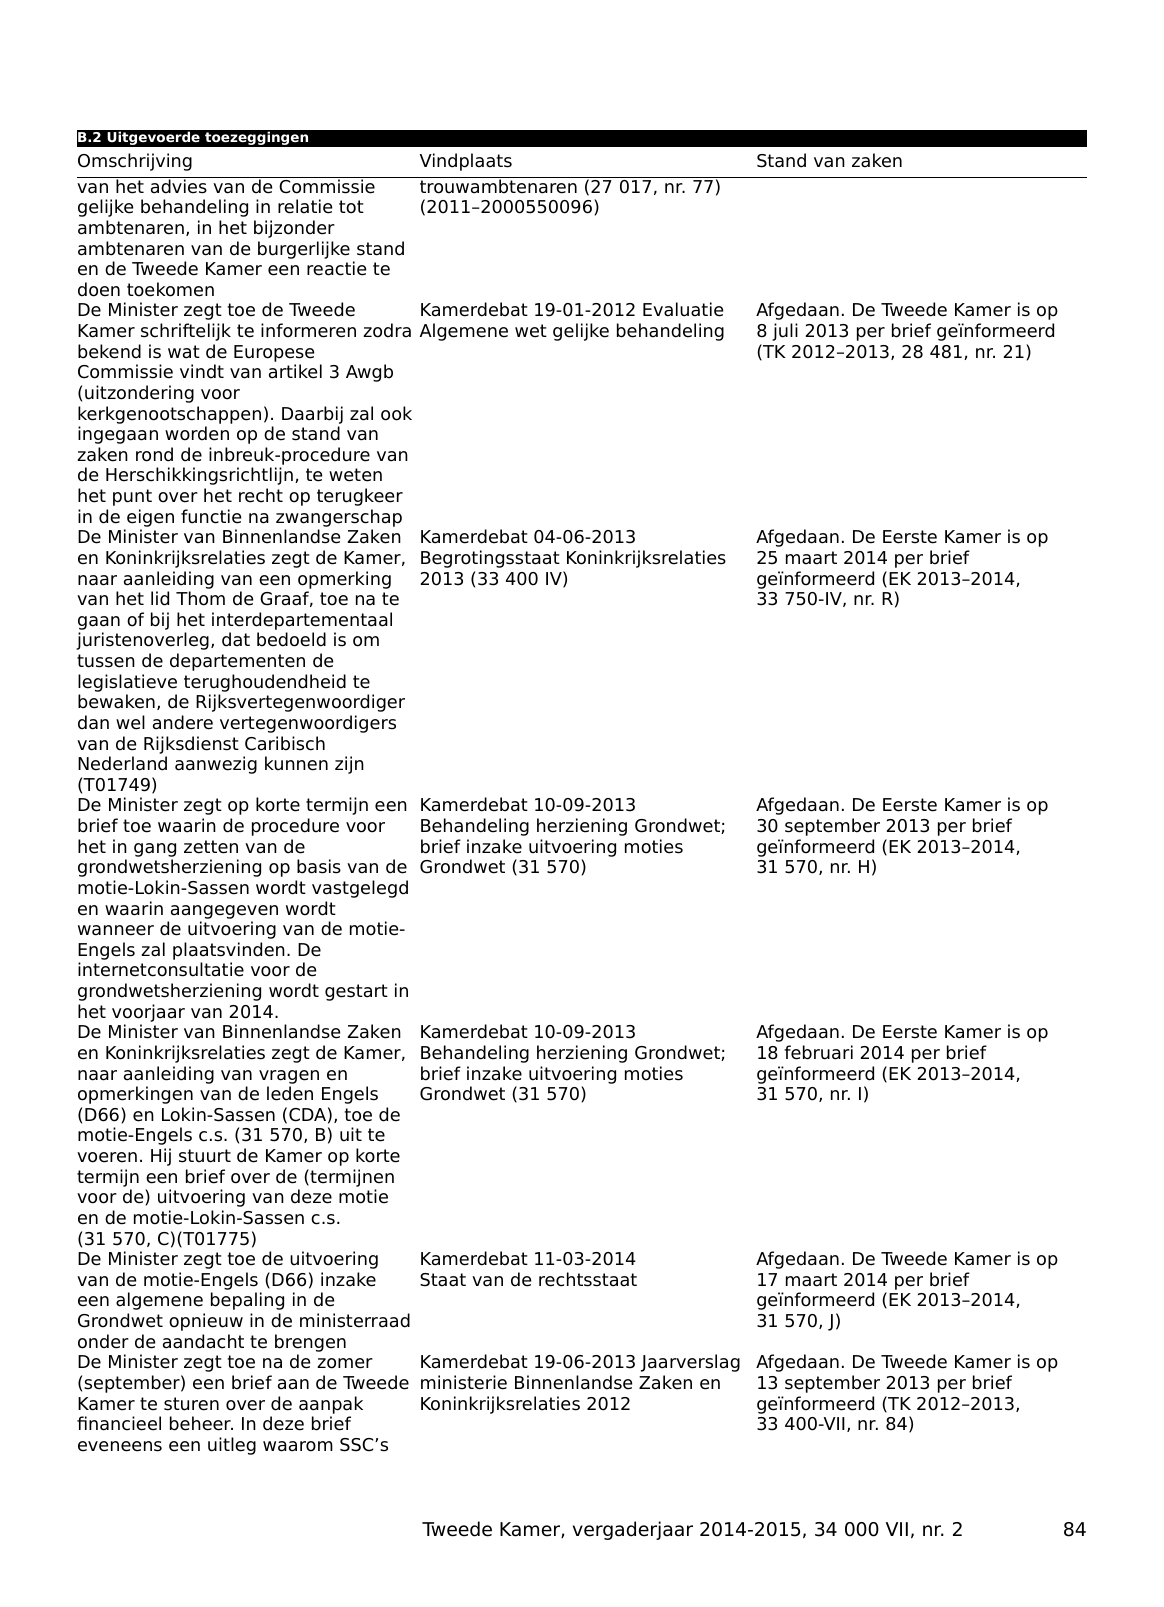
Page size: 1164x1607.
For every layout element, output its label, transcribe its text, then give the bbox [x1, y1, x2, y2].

table_cell Afgedaan. De Tweede Kamer is op 17 maart 2014 per brief geïnformeerd (EK 2013–2014, 31 570, J) [750, 1249, 1087, 1352]
table_cell De Minister zegt toe de uitvoering van de motie-Engels (D66) inzake een algemene bepaling in de Grondwet opnieuw in de ministerraad onder de aandacht te brengen [77, 1249, 413, 1352]
table_cell De Minister zegt toe na de zomer (september) een brief aan de Tweede Kamer te sturen over de aanpak financieel beheer. In deze brief eveneens een uitleg waarom SSC’s [77, 1352, 413, 1455]
table_header B.2 Uitgevoerde toezeggingen [77, 130, 1087, 146]
table_cell Afgedaan. De Eerste Kamer is op 25 maart 2014 per brief geïnformeerd (EK 2013–2014, 33 750-IV, nr. R) [750, 527, 1087, 795]
table_cell van het advies van de Commissie gelijke behandeling in relatie tot ambtenaren, in het bijzonder ambtenaren van de burgerlijke stand en de Tweede Kamer een reactie te doen toekomen [77, 178, 413, 300]
table_cell Kamerdebat 19-01-2012 Evaluatie Algemene wet gelijke behandeling [413, 300, 750, 527]
table_cell Kamerdebat 11-03-2014 Staat van de rechtsstaat [413, 1249, 750, 1352]
table_cell Kamerdebat 19-06-2013 Jaarverslag ministerie Binnenlandse Zaken en Koninkrijksrelaties 2012 [413, 1352, 750, 1455]
table_cell Kamerdebat 10-09-2013 Behandeling herziening Grondwet; brief inzake uitvoering moties Grondwet (31 570) [413, 1022, 750, 1249]
table_cell Afgedaan. De Eerste Kamer is op 30 september 2013 per brief geïnformeerd (EK 2013–2014, 31 570, nr. H) [750, 795, 1087, 1022]
table_cell Omschrijving [77, 147, 413, 177]
table_cell Vindplaats [413, 147, 750, 177]
table_cell [750, 178, 1087, 300]
table_cell Kamerdebat 04-06-2013 Begrotingsstaat Koninkrijksrelaties 2013 (33 400 IV) [413, 527, 750, 795]
table_cell De Minister zegt op korte termijn een brief toe waarin de procedure voor het in gang zetten van de grondwetsherziening op basis van de motie-Lokin-Sassen wordt vastgelegd en waarin aangegeven wordt wanneer de uitvoering van de motie-Engels zal plaatsvinden. De internetconsultatie voor de grondwetsherziening wordt gestart in het voorjaar van 2014. [77, 795, 413, 1022]
table_cell Afgedaan. De Tweede Kamer is op 8 juli 2013 per brief geïnformeerd (TK 2012–2013, 28 481, nr. 21) [750, 300, 1087, 527]
table_cell Stand van zaken [750, 147, 1087, 177]
table_cell trouwambtenaren (27 017, nr. 77) (2011–2000550096) [413, 178, 750, 300]
table_cell De Minister van Binnenlandse Zaken en Koninkrijksrelaties zegt de Kamer, naar aanleiding van vragen en opmerkingen van de leden Engels (D66) en Lokin-Sassen (CDA), toe de motie-Engels c.s. (31 570, B) uit te voeren. Hij stuurt de Kamer op korte termijn een brief over de (termijnen voor de) uitvoering van deze motie en de motie-Lokin-Sassen c.s. (31 570, C)(T01775) [77, 1022, 413, 1249]
table_cell Afgedaan. De Eerste Kamer is op 18 februari 2014 per brief geïnformeerd (EK 2013–2014, 31 570, nr. I) [750, 1022, 1087, 1249]
table_cell De Minister van Binnenlandse Zaken en Koninkrijksrelaties zegt de Kamer, naar aanleiding van een opmerking van het lid Thom de Graaf, toe na te gaan of bij het interdepartementaal juristenoverleg, dat bedoeld is om tussen de departementen de legislatieve terughoudendheid te bewaken, de Rijksvertegenwoordiger dan wel andere vertegenwoordigers van de Rijksdienst Caribisch Nederland aanwezig kunnen zijn (T01749) [77, 527, 413, 795]
table_cell Afgedaan. De Tweede Kamer is op 13 september 2013 per brief geïnformeerd (TK 2012–2013, 33 400-VII, nr. 84) [750, 1352, 1087, 1455]
table_cell Kamerdebat 10-09-2013 Behandeling herziening Grondwet; brief inzake uitvoering moties Grondwet (31 570) [413, 795, 750, 1022]
table_cell De Minister zegt toe de Tweede Kamer schriftelijk te informeren zodra bekend is wat de Europese Commissie vindt van artikel 3 Awgb (uitzondering voor kerkgenootschappen). Daarbij zal ook ingegaan worden op de stand van zaken rond de inbreuk-procedure van de Herschikkingsrichtlijn, te weten het punt over het recht op terugkeer in de eigen functie na zwangerschap [77, 300, 413, 527]
